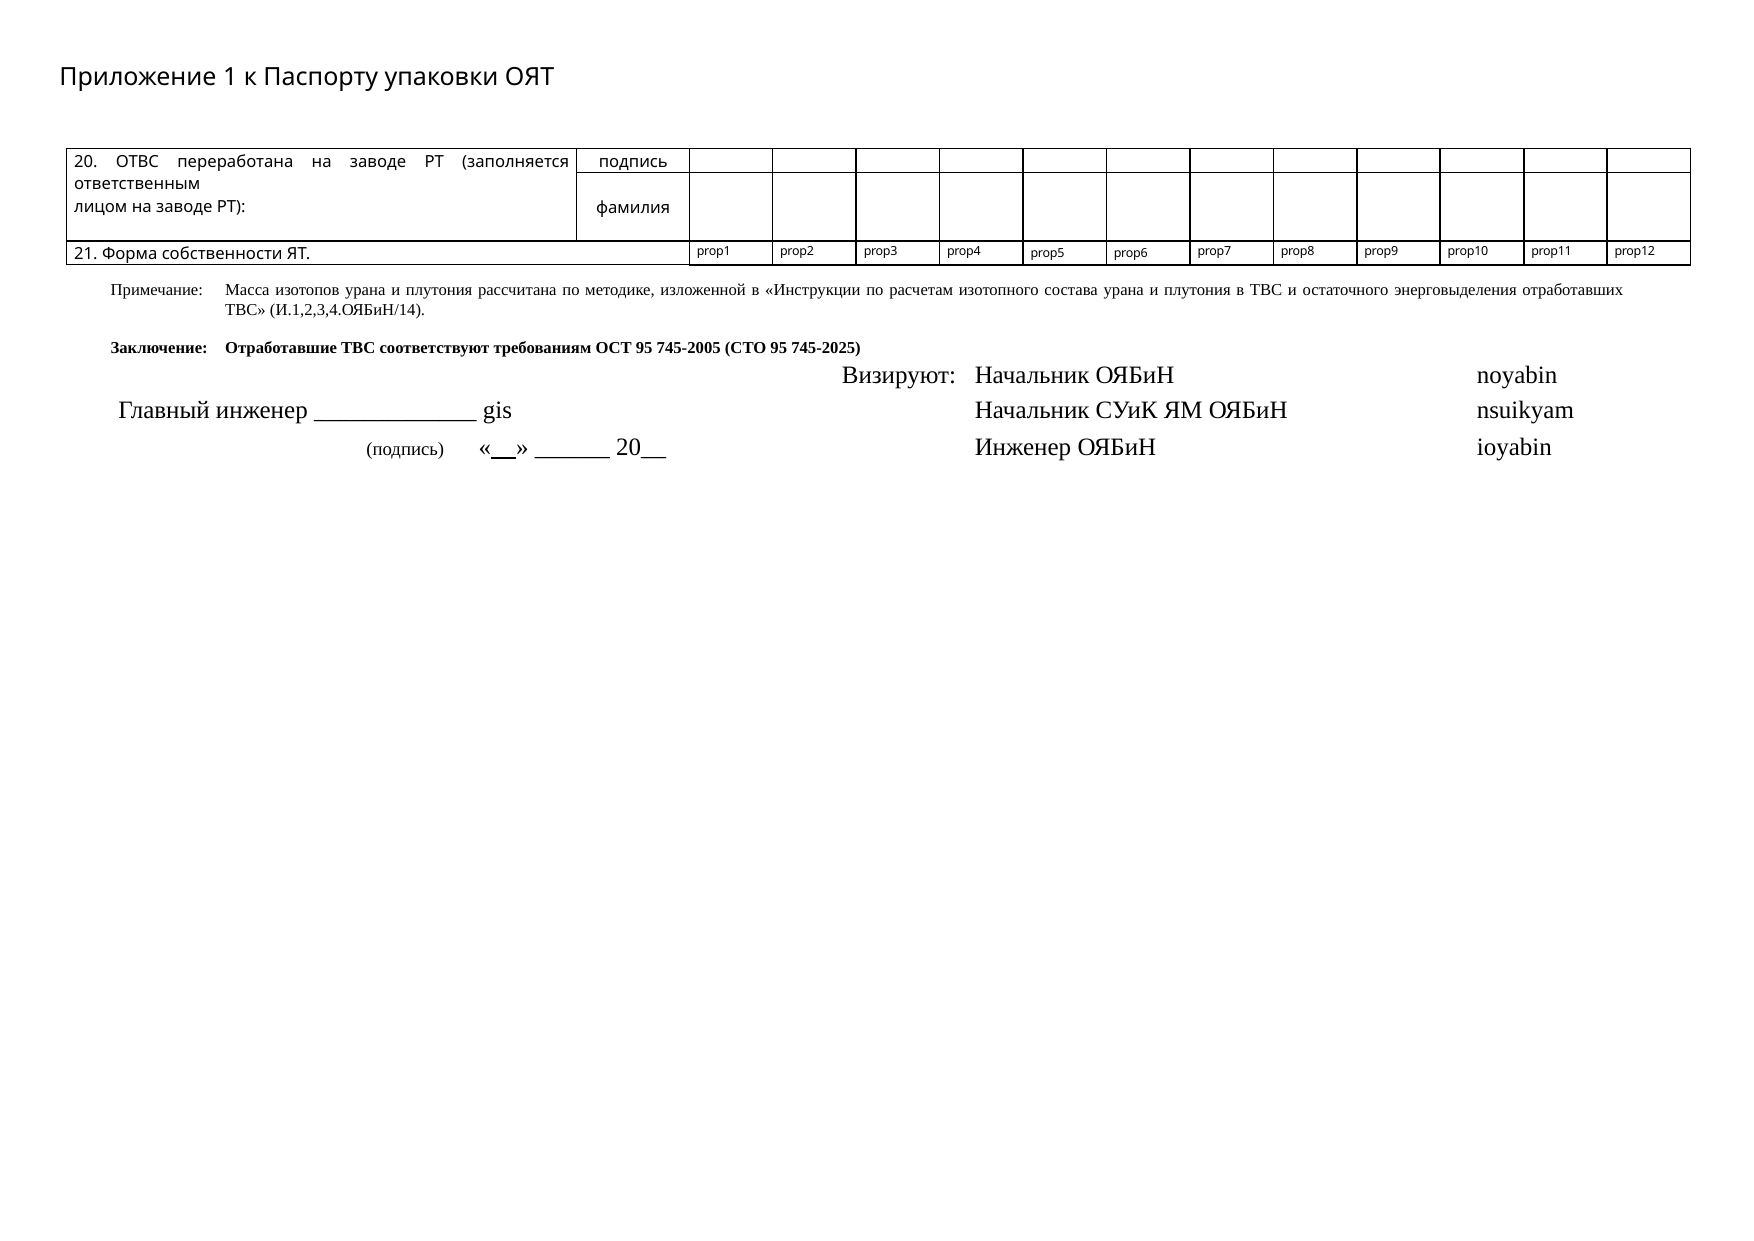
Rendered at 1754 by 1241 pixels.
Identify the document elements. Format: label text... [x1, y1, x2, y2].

table_cell prop9 [1358, 242, 1439, 264]
table_cell [940, 173, 1022, 240]
table_cell prop4 [940, 242, 1022, 264]
table_cell prop11 [1525, 242, 1606, 264]
table_cell [1024, 149, 1106, 172]
table_cell подпись [577, 149, 689, 172]
table_cell prop6 [1107, 242, 1189, 264]
table_cell [690, 149, 772, 172]
table_cell [1358, 173, 1439, 240]
text Визируют: Начальник ОЯБиН noyabin [59, 363, 1695, 388]
table_cell prop8 [1274, 242, 1356, 264]
table_cell [1274, 173, 1356, 240]
table_cell [1191, 149, 1273, 172]
table_header Примечание: [67, 280, 217, 338]
table_cell [773, 173, 855, 240]
table_header Масса изотопов урана и плутония рассчитана по методике, изложенной в «Инструкции по расчетам изотопного состава урана и плутония в ТВС и остаточного энерговыделения отработавших ТВС» (И.1,2,3,4.ОЯБиН/14). [217, 280, 1636, 338]
text Главный инженер _____________ gis Начальник СУиК ЯМ ОЯБиН nsuikyam [59, 388, 1695, 426]
table_cell prop7 [1191, 242, 1273, 264]
table_cell prop5 [1024, 242, 1106, 264]
table_cell [940, 149, 1022, 172]
table_cell prop2 [773, 242, 855, 264]
table_cell [1441, 173, 1523, 240]
table_cell Заключение: [67, 338, 217, 357]
table_cell [857, 149, 939, 172]
table_cell фамилия [577, 173, 689, 240]
text (подпись) « » ______ 20__ Инженер ОЯБиН ioyabin [59, 426, 1695, 463]
table_cell [1107, 173, 1189, 240]
table_cell [1024, 173, 1106, 240]
table_cell [1608, 149, 1690, 172]
table_cell 20. ОТВС переработана на заводе РТ (заполняется ответственным лицом на заводе РТ): [67, 149, 576, 240]
table_cell 21. Форма собственности ЯТ. [67, 242, 689, 264]
table_cell [857, 173, 939, 240]
table_cell prop12 [1608, 242, 1690, 264]
table_cell [1107, 149, 1189, 172]
table_cell [690, 173, 772, 240]
table_cell [1358, 149, 1439, 172]
table_cell prop1 [690, 242, 772, 264]
table_cell [1525, 149, 1606, 172]
table_cell prop3 [857, 242, 939, 264]
table_cell [773, 149, 855, 172]
table_cell [1525, 173, 1606, 240]
table_cell Отработавшие ТВС соответствуют требованиям ОСТ 95 745-2005 (СТО 95 745-2025) [217, 338, 1636, 357]
table_cell [1441, 149, 1523, 172]
table_cell [1274, 149, 1356, 172]
table_cell [1608, 173, 1690, 240]
table_cell [1191, 173, 1273, 240]
table_cell prop10 [1441, 242, 1523, 264]
